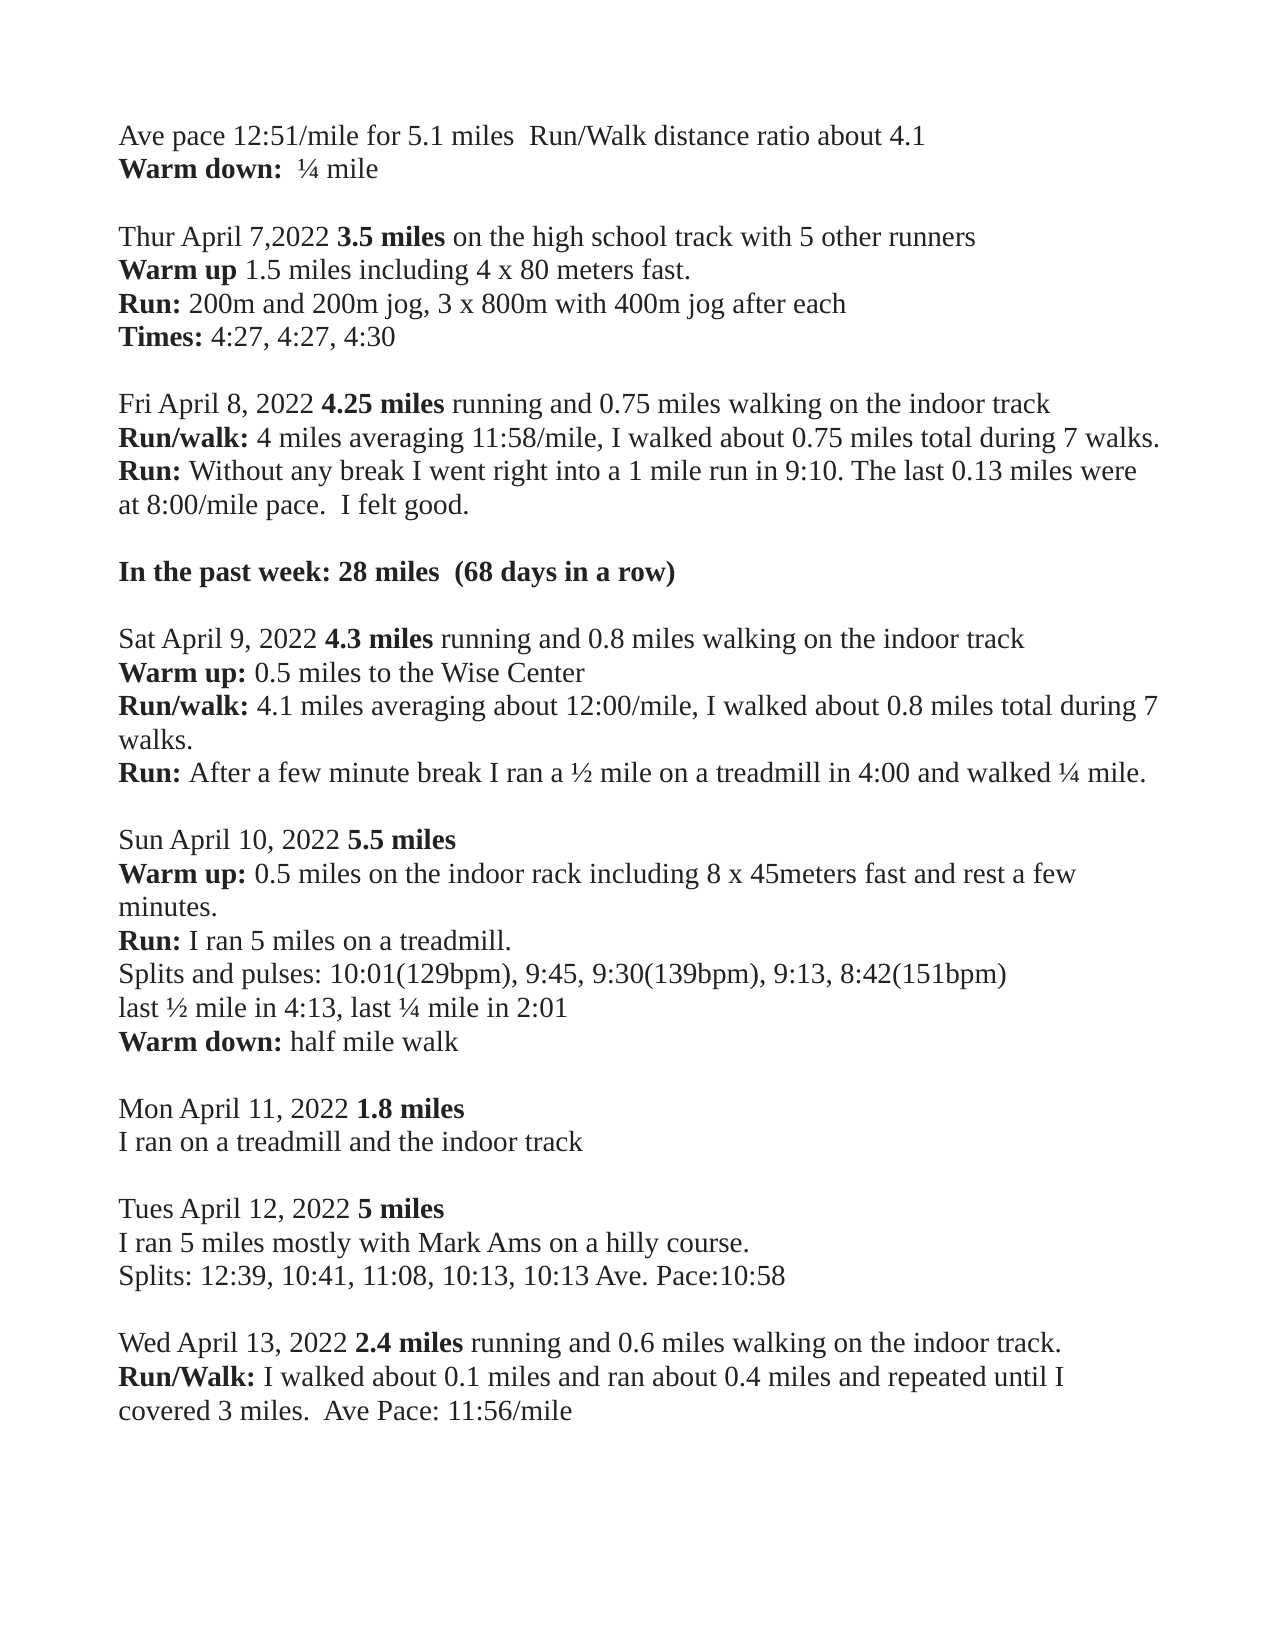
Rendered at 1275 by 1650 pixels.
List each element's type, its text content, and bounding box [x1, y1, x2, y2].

text Warm down: half mile walk [118, 1024, 1161, 1057]
text Splits: 12:39, 10:41, 11:08, 10:13, 10:13 Ave. Pace:10:58 [118, 1258, 1161, 1292]
text Mon April 11, 2022 1.8 miles [118, 1091, 1161, 1124]
text Run: After a few minute break I ran a ½ mile on a treadmill in 4:00 and walked ¼ mile. [118, 755, 1161, 789]
text Ave pace 12:51/mile for 5.1 miles Run/Walk distance ratio about 4.1 [118, 118, 1161, 152]
text Fri April 8, 2022 4.25 miles running and 0.75 miles walking on the indoor track [118, 386, 1161, 420]
text Sun April 10, 2022 5.5 miles [118, 822, 1161, 856]
text last ½ mile in 4:13, last ¼ mile in 2:01 [118, 990, 1161, 1024]
text I ran 5 miles mostly with Mark Ams on a hilly course. [118, 1225, 1161, 1258]
text I ran on a treadmill and the indoor track [118, 1124, 1161, 1158]
text Warm up 1.5 miles including 4 x 80 meters fast. [118, 252, 1161, 286]
text Run/walk: 4.1 miles averaging about 12:00/mile, I walked about 0.8 miles total during 7 walks. [118, 688, 1161, 755]
text Run: 200m and 200m jog, 3 x 800m with 400m jog after each [118, 286, 1161, 319]
text Wed April 13, 2022 2.4 miles running and 0.6 miles walking on the indoor track. [118, 1326, 1161, 1359]
text Splits and pulses: 10:01(129bpm), 9:45, 9:30(139bpm), 9:13, 8:42(151bpm) [118, 957, 1161, 990]
text Warm down: ¼ mile [118, 152, 1161, 185]
text Tues April 12, 2022 5 miles [118, 1191, 1161, 1225]
text Run/walk: 4 miles averaging 11:58/mile, I walked about 0.75 miles total during 7 walks. [118, 420, 1161, 453]
text In the past week: 28 miles (68 days in a row) [118, 554, 1161, 588]
text Run: Without any break I went right into a 1 mile run in 9:10. The last 0.13 miles were at 8:00/mile pace. I felt good. [118, 453, 1161, 521]
text Sat April 9, 2022 4.3 miles running and 0.8 miles walking on the indoor track [118, 621, 1161, 655]
text Warm up: 0.5 miles on the indoor rack including 8 x 45meters fast and rest a few minutes. [118, 856, 1161, 923]
text Run/Walk: I walked about 0.1 miles and ran about 0.4 miles and repeated until I covered 3 miles. Ave Pace: 11:56/mile [118, 1359, 1161, 1426]
text Thur April 7,2022 3.5 miles on the high school track with 5 other runners [118, 219, 1161, 252]
text Warm up: 0.5 miles to the Wise Center [118, 655, 1161, 688]
text Times: 4:27, 4:27, 4:30 [118, 319, 1161, 353]
text Run: I ran 5 miles on a treadmill. [118, 923, 1161, 957]
